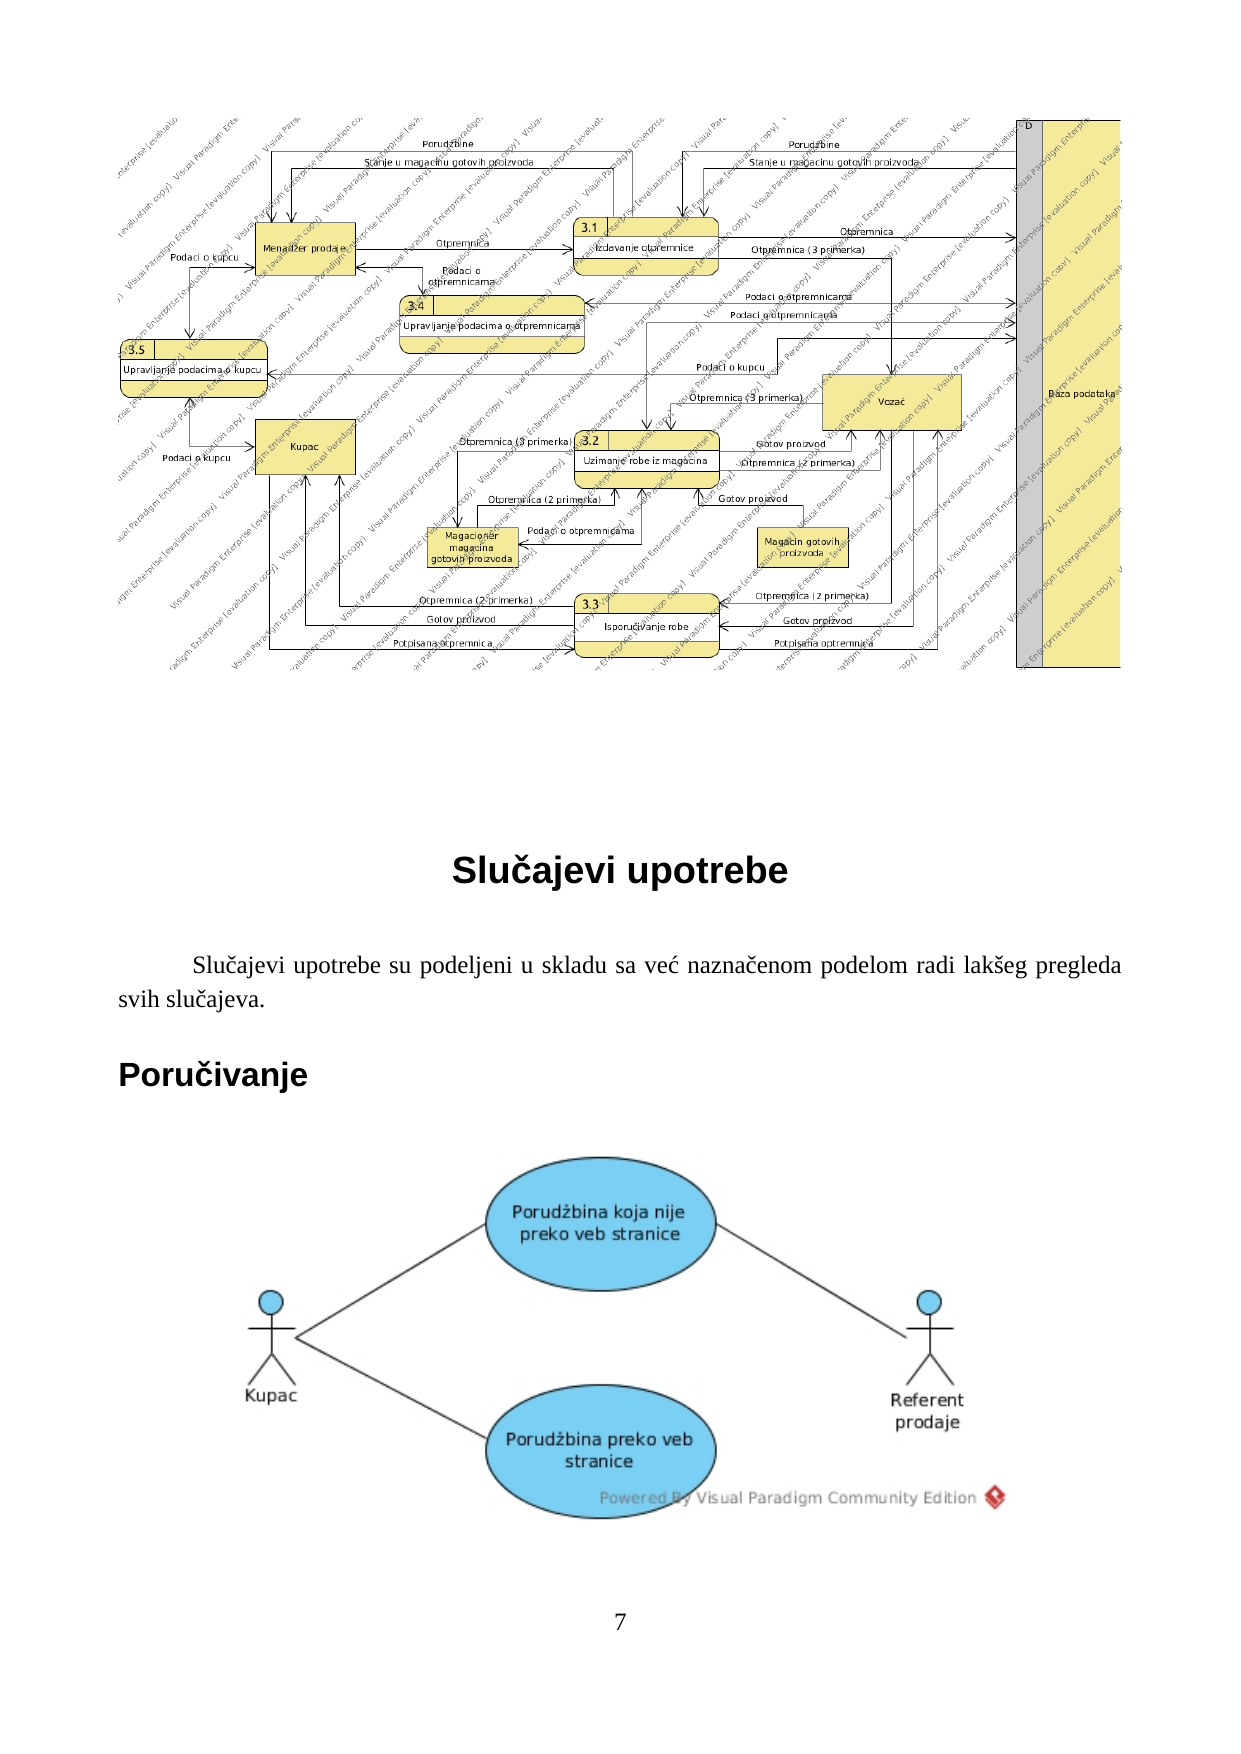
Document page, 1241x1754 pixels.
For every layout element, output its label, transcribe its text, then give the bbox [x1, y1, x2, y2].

picture [226, 1154, 1014, 1524]
subtitle Slučajevi upotrebe [118, 847, 1122, 891]
picture [118, 118, 1123, 670]
text Slučajevi upotrebe su podeljeni u skladu sa već naznačenom podelom radi lakšeg pregleda svih slučajeva. [118, 950, 1122, 1013]
subtitle Poručivanje [118, 1054, 1122, 1093]
